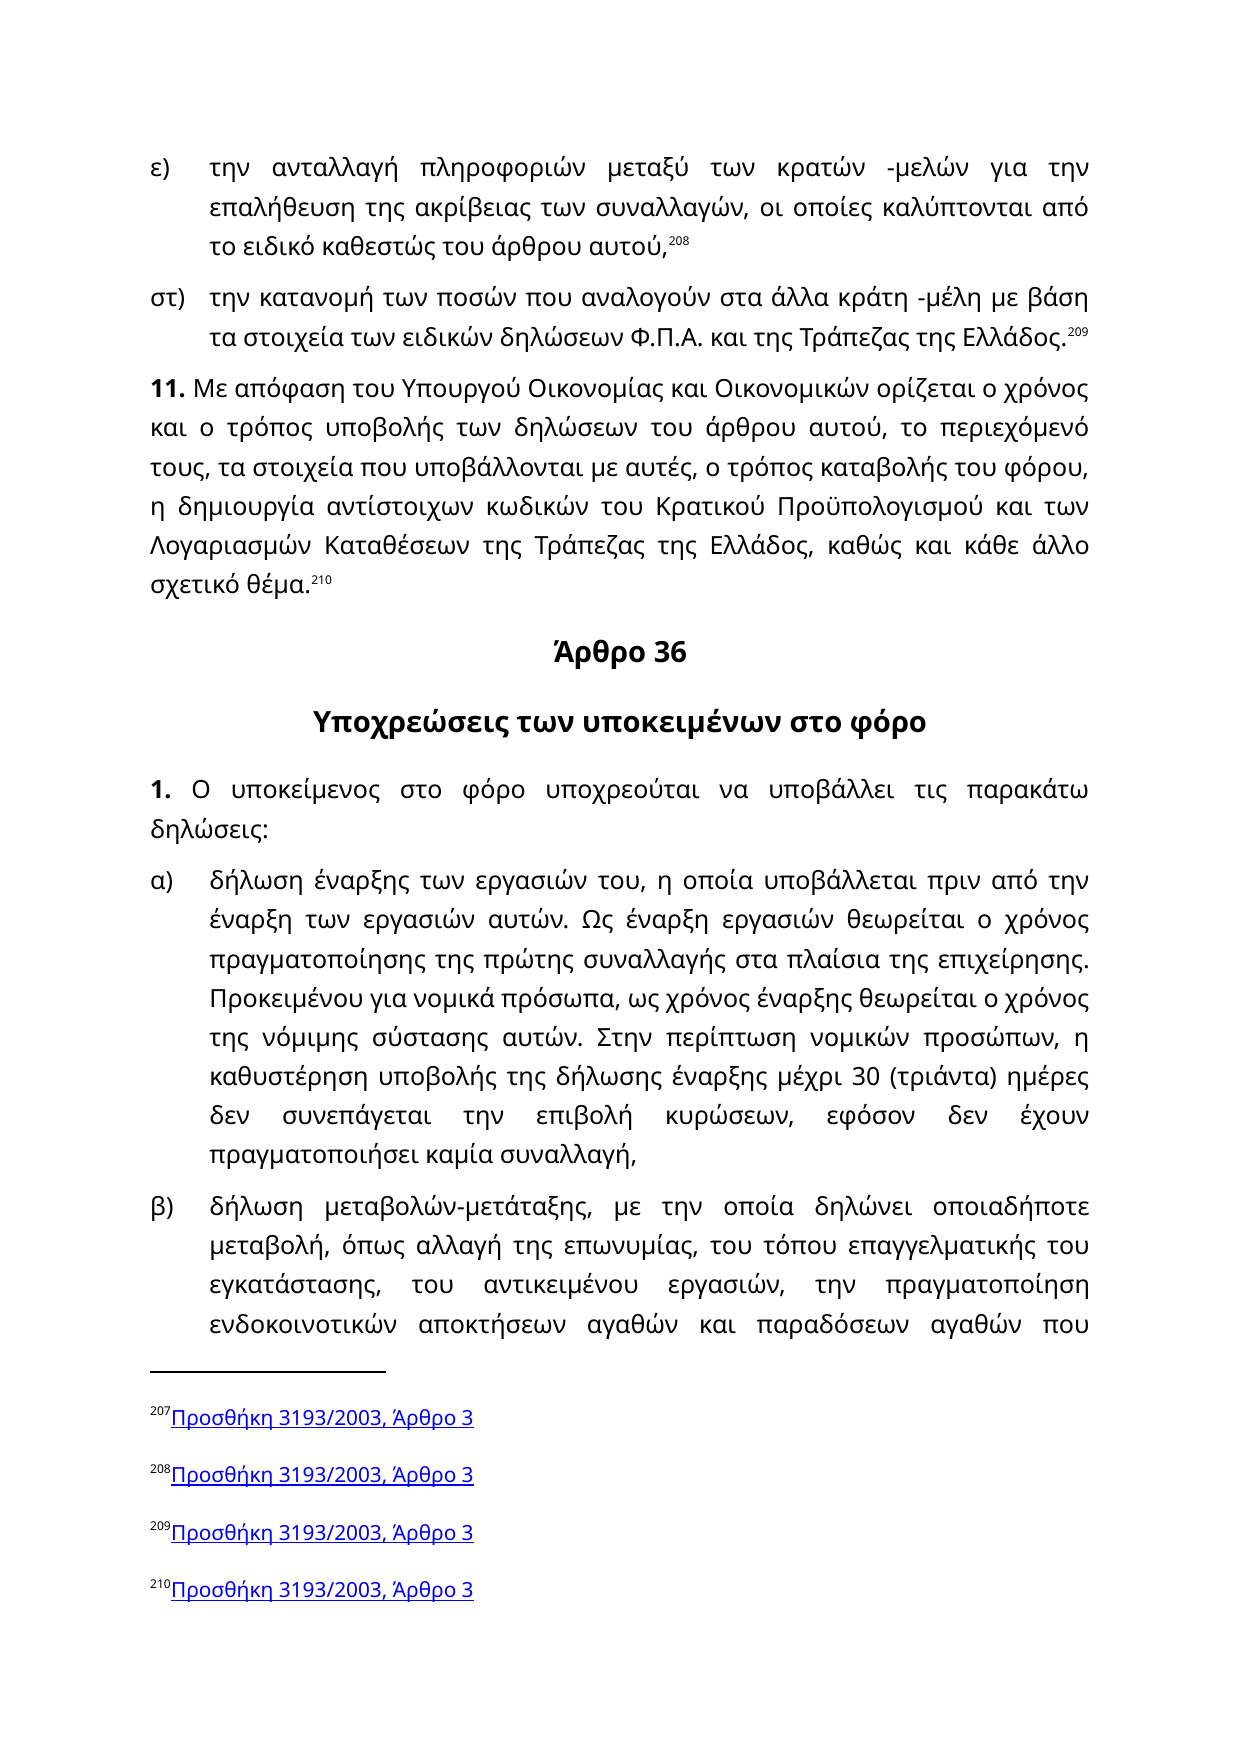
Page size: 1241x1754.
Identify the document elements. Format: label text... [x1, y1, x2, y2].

text Προσθήκη 3193/2003, Άρθρο 3 [150, 1576, 1090, 1604]
list ε) την ανταλλαγή πληροφοριών μεταξύ των κρατών -μελών για την επαλήθευση της ακρίβειας των συναλλαγών, οι οποίες καλύπτονται από το ειδικό καθεστώς του άρθρου αυτού, [150, 150, 1090, 262]
text Προσθήκη 3193/2003, Άρθρο 3 [150, 1460, 1090, 1489]
text Προσθήκη 3193/2003, Άρθρο 3 [150, 1403, 1090, 1431]
text 11. Με απόφαση του Υπουργού Οικονομίας και Οικονομικών ορίζεται ο χρόνος και ο τρόπος υποβολής των δηλώσεων του άρθρου αυτού, το περιεχόμενό τους, τα στοιχεία που υποβάλλονται με αυτές, ο τρόπος καταβολής του φόρου, η δημιουργία αντίστοιχων κωδικών του Κρατικού Προϋπολογισμού και των Λογαριασμών Καταθέσεων της Τράπεζας της Ελλάδος, καθώς και κάθε άλλο σχετικό θέμα. [150, 371, 1090, 601]
list β) δήλωση μεταβολών-μετάταξης, με την οποία δηλώνει οποιαδήποτε μεταβολή, όπως αλλαγή της επωνυμίας, του τόπου επαγγελματικής του εγκατάστασης, του αντικειμένου εργασιών, την πραγματοποίηση ενδοκοινοτικών αποκτήσεων αγαθών και παραδόσεων αγαθών που [150, 1189, 1090, 1340]
subtitle Άρθρο 36 [150, 631, 1090, 671]
subtitle Υποχρεώσεις των υποκειμένων στο φόρο [150, 701, 1090, 741]
list α) δήλωση έναρξης των εργασιών του, η οποία υποβάλλεται πριν από την έναρξη των εργασιών αυτών. Ως έναρξη εργασιών θεωρείται ο χρόνος πραγματοποίησης της πρώτης συναλλαγής στα πλαίσια της επιχείρησης. Προκειμένου για νομικά πρόσωπα, ως χρόνος έναρξης θεωρείται ο χρόνος της νόμιμης σύστασης αυτών. Στην περίπτωση νομικών προσώπων, η καθυστέρηση υποβολής της δήλωσης έναρξης μέχρι 30 (τριάντα) ημέρες δεν συνεπάγεται την επιβολή κυρώσεων, εφόσον δεν έχουν πραγματοποιήσει καμία συναλλαγή, [150, 863, 1090, 1171]
text 1. Ο υποκείμενος στο φόρο υποχρεούται να υποβάλλει τις παρακάτω δηλώσεις: [150, 772, 1090, 845]
list στ) την κατανομή των ποσών που αναλογούν στα άλλα κράτη -μέλη με βάση τα στοιχεία των ειδικών δηλώσεων Φ.Π.Α. και της Τράπεζας της Ελλάδος. [150, 280, 1090, 353]
text Προσθήκη 3193/2003, Άρθρο 3 [150, 1518, 1090, 1546]
